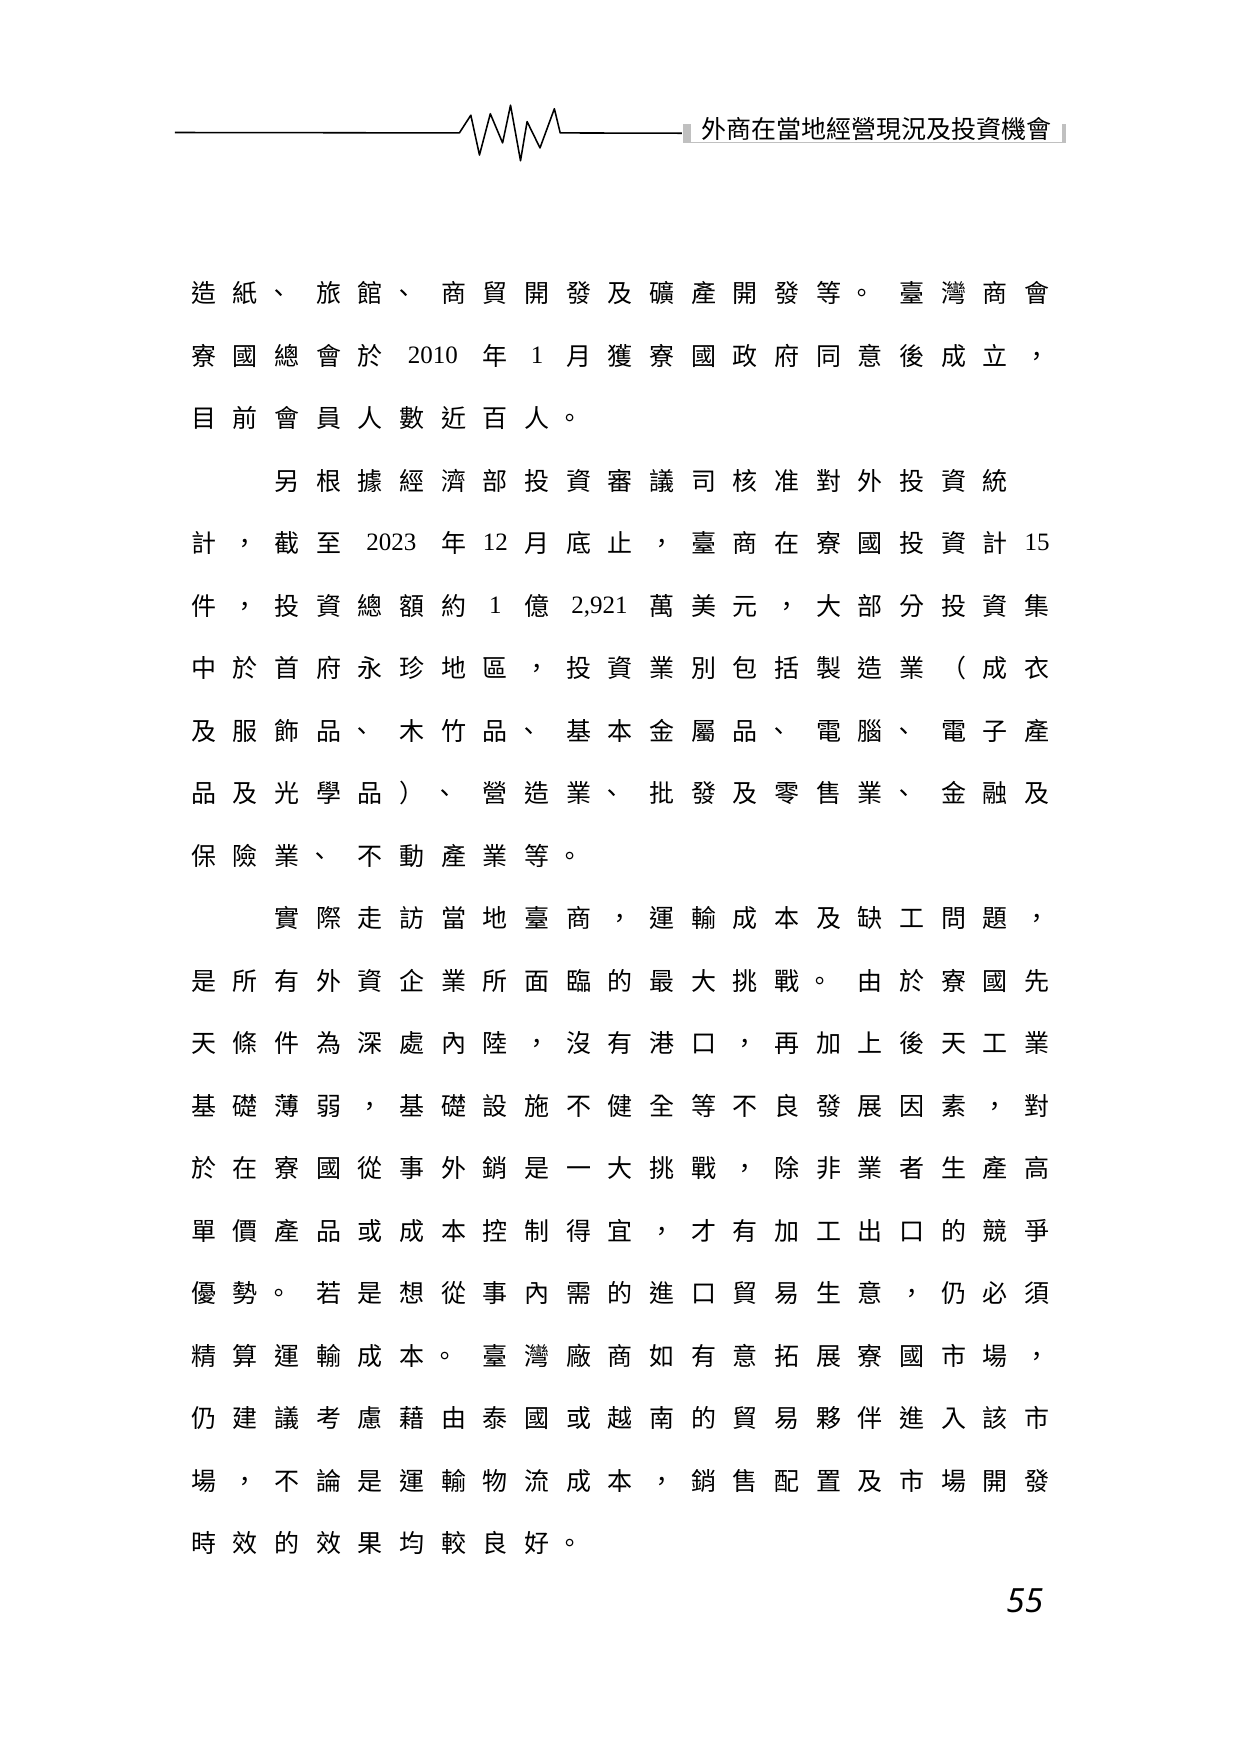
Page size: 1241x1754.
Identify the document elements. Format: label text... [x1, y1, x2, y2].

text 另根據經濟部投資審議司核准對外投資統計，截至2023年12月底止，臺商在寮國投資計15件，投資總額約1億2,921萬美元，大部分投資集中於首府永珍地區，投資業別包括製造業（成衣及服飾品、木竹品、基本金屬品、電腦、電子產品及光學品）、營造業、批發及零售業、金融及保險業、不動產業等。 [183, 438, 1058, 875]
text 造紙、旅館、商貿開發及礦產開發等。臺灣商會寮國總會於2010年1月獲寮國政府同意後成立，目前會員人數近百人。 [183, 250, 1058, 438]
text 實際走訪當地臺商，運輸成本及缺工問題，是所有外資企業所面臨的最大挑戰。由於寮國先天條件為深處內陸，沒有港口，再加上後天工業基礎薄弱，基礎設施不健全等不良發展因素，對於在寮國從事外銷是一大挑戰，除非業者生產高單價產品或成本控制得宜，才有加工出口的競爭優勢。若是想從事內需的進口貿易生意，仍必須精算運輸成本。臺灣廠商如有意拓展寮國市場，仍建議考慮藉由泰國或越南的貿易夥伴進入該市場，不論是運輸物流成本，銷售配置及市場開發時效的效果均較良好。 [183, 875, 1058, 1563]
